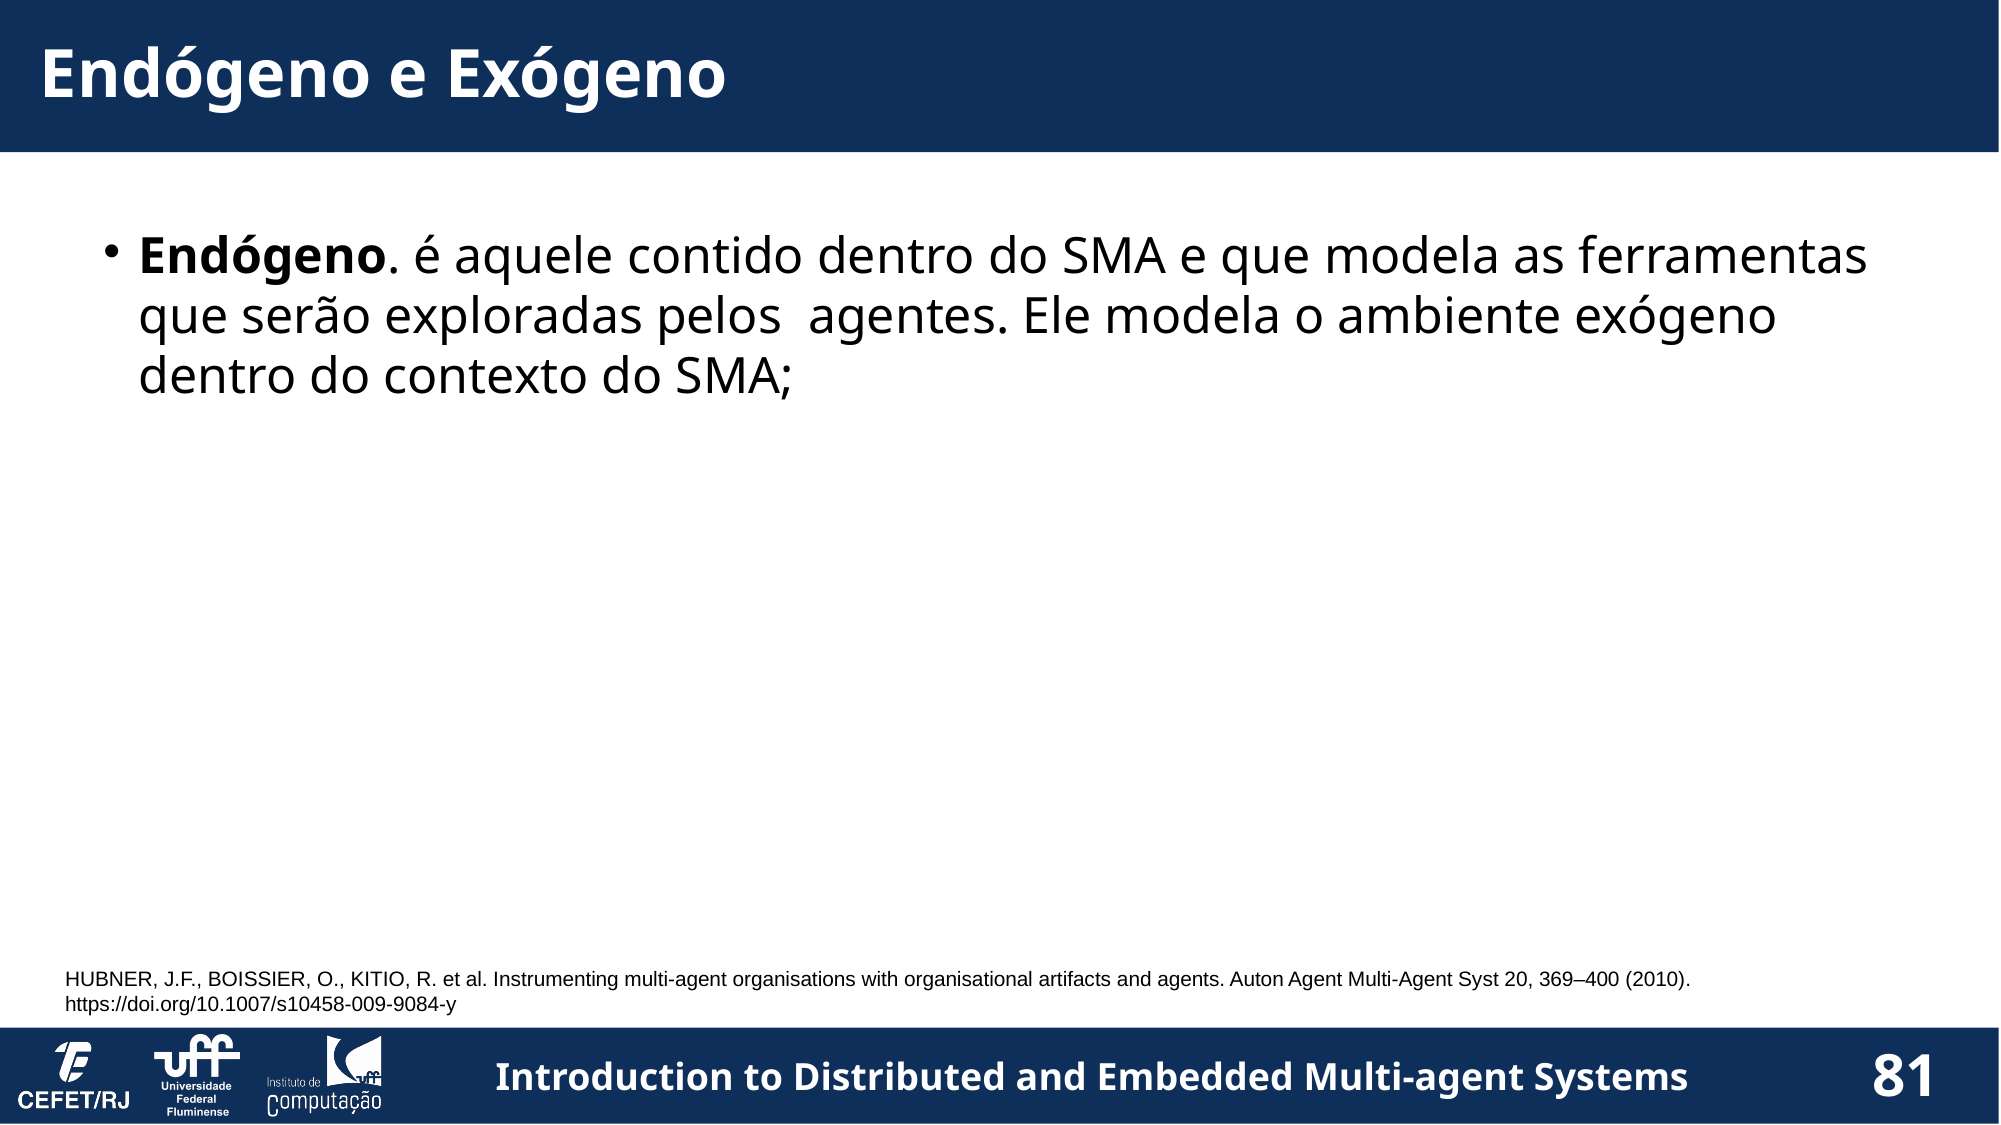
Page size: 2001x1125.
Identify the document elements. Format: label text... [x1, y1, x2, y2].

text_box Endógeno. é aquele contido dentro do SMA e que modela as ferramentas que serão exploradas pelos agentes. Ele modela o ambiente exógeno dentro do contexto do SMA; [88, 216, 1947, 412]
picture [265, 1033, 383, 1117]
text_box Endógeno e Exógeno [25, 23, 1999, 119]
text_box HUBNER, J.F., BOISSIER, O., KITIO, R. et al. Instrumenting multi-agent organisations with organisational artifacts and agents. Auton Agent Multi-Agent Syst 20, 369–400 (2010). https://doi.org/10.1007/s10458-009-9084-y [50, 958, 1969, 1024]
picture [153, 1033, 241, 1121]
picture [18, 1021, 129, 1125]
